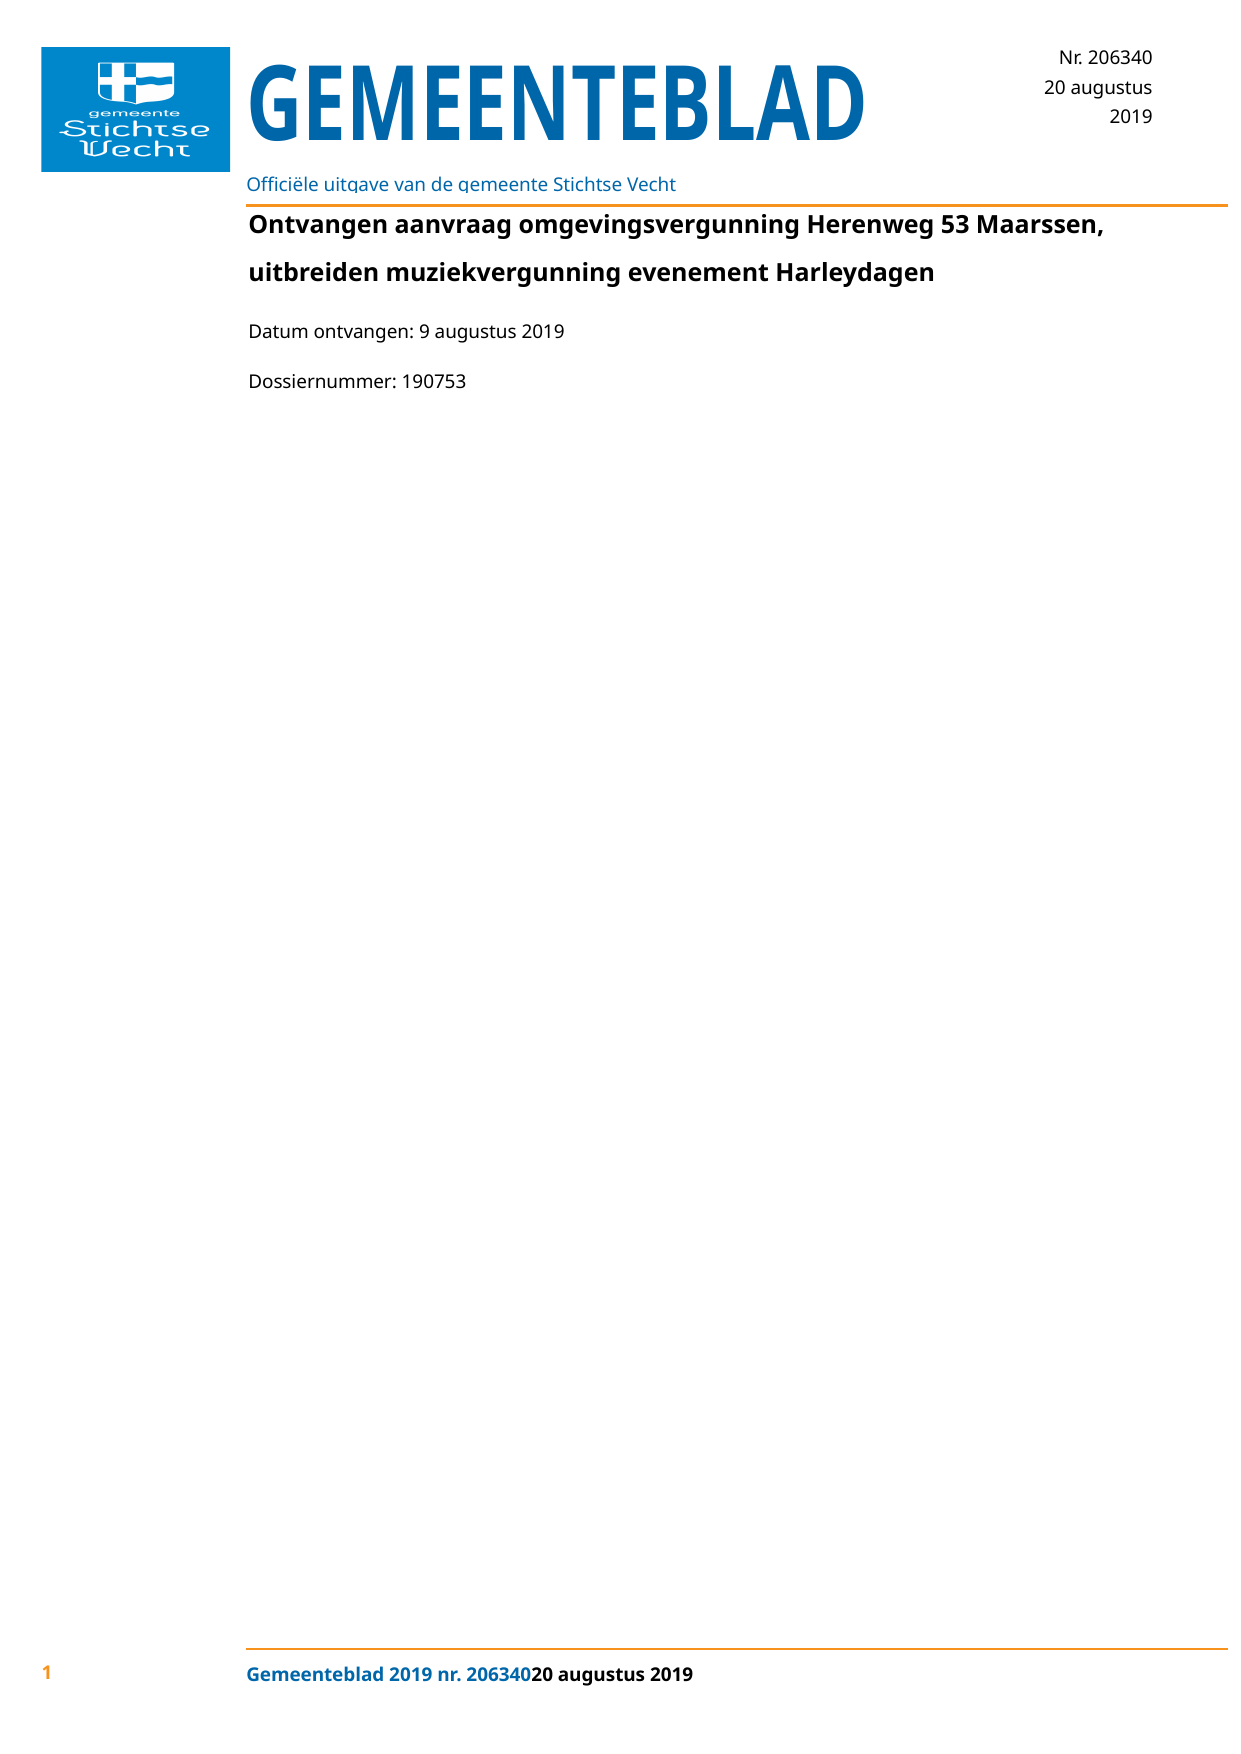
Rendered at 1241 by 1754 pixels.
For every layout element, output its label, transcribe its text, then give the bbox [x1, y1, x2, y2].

picture [99, 63, 135, 101]
text Datum ontvangen: 9 augustus 2019 [248, 318, 1152, 344]
text Ontvangen aanvraag omgevingsvergunning Herenweg 53 Maarssen, uitbreiden muziekvergunning evenement Harleydagen [248, 207, 1152, 288]
text Dossiernummer: 190753 [248, 368, 1152, 394]
picture [137, 63, 174, 103]
